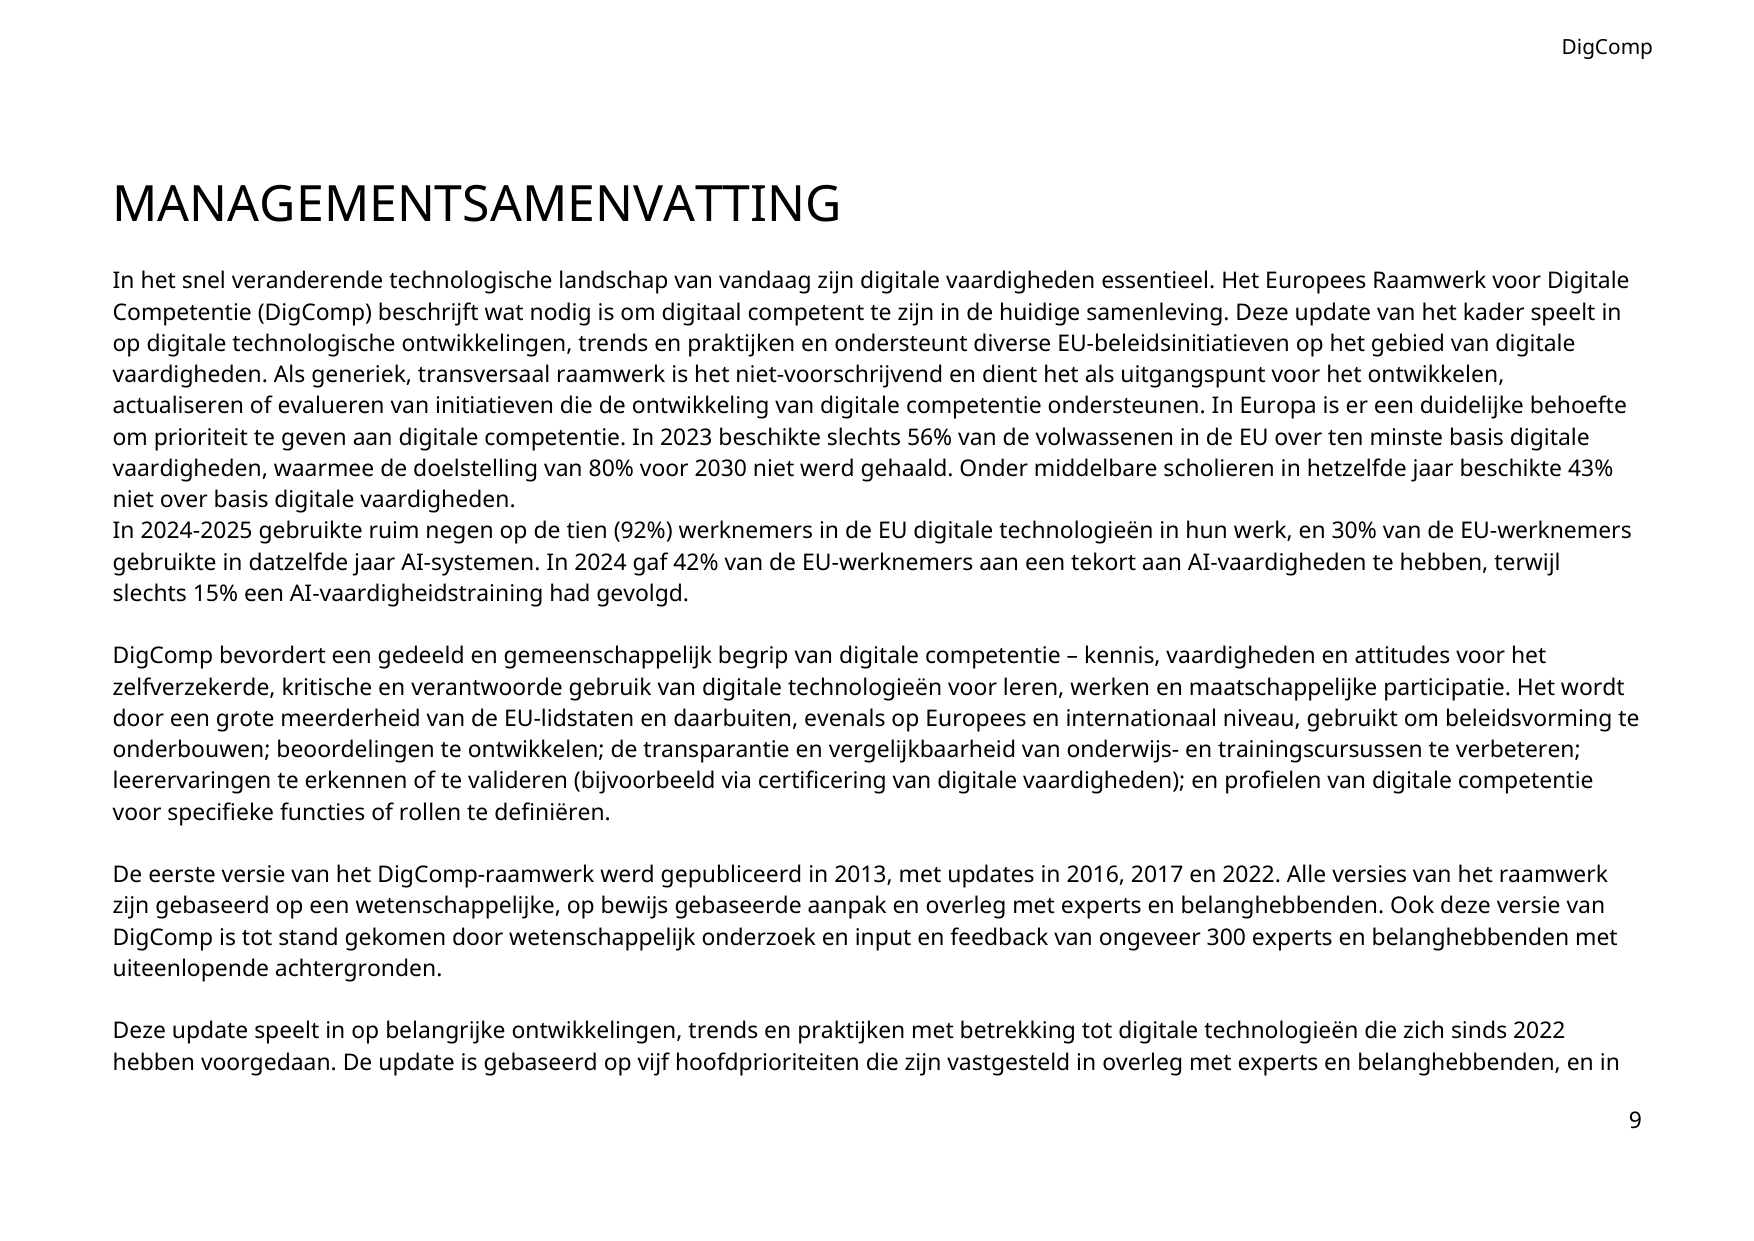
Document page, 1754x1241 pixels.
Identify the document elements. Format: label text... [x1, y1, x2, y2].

subtitle MANAGEMENTSAMENVATTING [112, 168, 1641, 236]
text In het snel veranderende technologische landschap van vandaag zijn digitale vaardigheden essentieel. Het Europees Raamwerk voor Digitale Competentie (DigComp) beschrijft wat nodig is om digitaal competent te zijn in de huidige samenleving. Deze update van het kader speelt in op digitale technologische ontwikkelingen, trends en praktijken en ondersteunt diverse EU-beleidsinitiatieven op het gebied van digitale vaardigheden. Als generiek, transversaal raamwerk is het niet-voorschrijvend en dient het als uitgangspunt voor het ontwikkelen, actualiseren of evalueren van initiatieven die de ontwikkeling van digitale competentie ondersteunen. In Europa is er een duidelijke behoefte om prioriteit te geven aan digitale competentie. In 2023 beschikte slechts 56% van de volwassenen in de EU over ten minste basis digitale vaardigheden, waarmee de doelstelling van 80% voor 2030 niet werd gehaald. Onder middelbare scholieren in hetzelfde jaar beschikte 43% niet over basis digitale vaardigheden. [112, 264, 1641, 514]
text De eerste versie van het DigComp-raamwerk werd gepubliceerd in 2013, met updates in 2016, 2017 en 2022. Alle versies van het raamwerk zijn gebaseerd op een wetenschappelijke, op bewijs gebaseerde aanpak en overleg met experts en belanghebbenden. Ook deze versie van DigComp is tot stand gekomen door wetenschappelijk onderzoek en input en feedback van ongeveer 300 experts en belanghebbenden met uiteenlopende achtergronden. [112, 858, 1641, 983]
text DigComp bevordert een gedeeld en gemeenschappelijk begrip van digitale competentie – kennis, vaardigheden en attitudes voor het zelfverzekerde, kritische en verantwoorde gebruik van digitale technologieën voor leren, werken en maatschappelijke participatie. Het wordt door een grote meerderheid van de EU-lidstaten en daarbuiten, evenals op Europees en internationaal niveau, gebruikt om beleidsvorming te onderbouwen; beoordelingen te ontwikkelen; de transparantie en vergelijkbaarheid van onderwijs- en trainingscursussen te verbeteren; leerervaringen te erkennen of te valideren (bijvoorbeeld via certificering van digitale vaardigheden); en profielen van digitale competentie voor specifieke functies of rollen te definiëren. [112, 639, 1641, 827]
text In 2024-2025 gebruikte ruim negen op de tien (92%) werknemers in de EU digitale technologieën in hun werk, en 30% van de EU-werknemers gebruikte in datzelfde jaar AI-systemen. In 2024 gaf 42% van de EU-werknemers aan een tekort aan AI-vaardigheden te hebben, terwijl slechts 15% een AI-vaardigheidstraining had gevolgd. [112, 514, 1641, 608]
text Deze update speelt in op belangrijke ontwikkelingen, trends en praktijken met betrekking tot digitale technologieën die zich sinds 2022 hebben voorgedaan. De update is gebaseerd op vijf hoofdprioriteiten die zijn vastgesteld in overleg met experts en belanghebbenden, en in [112, 1014, 1641, 1077]
